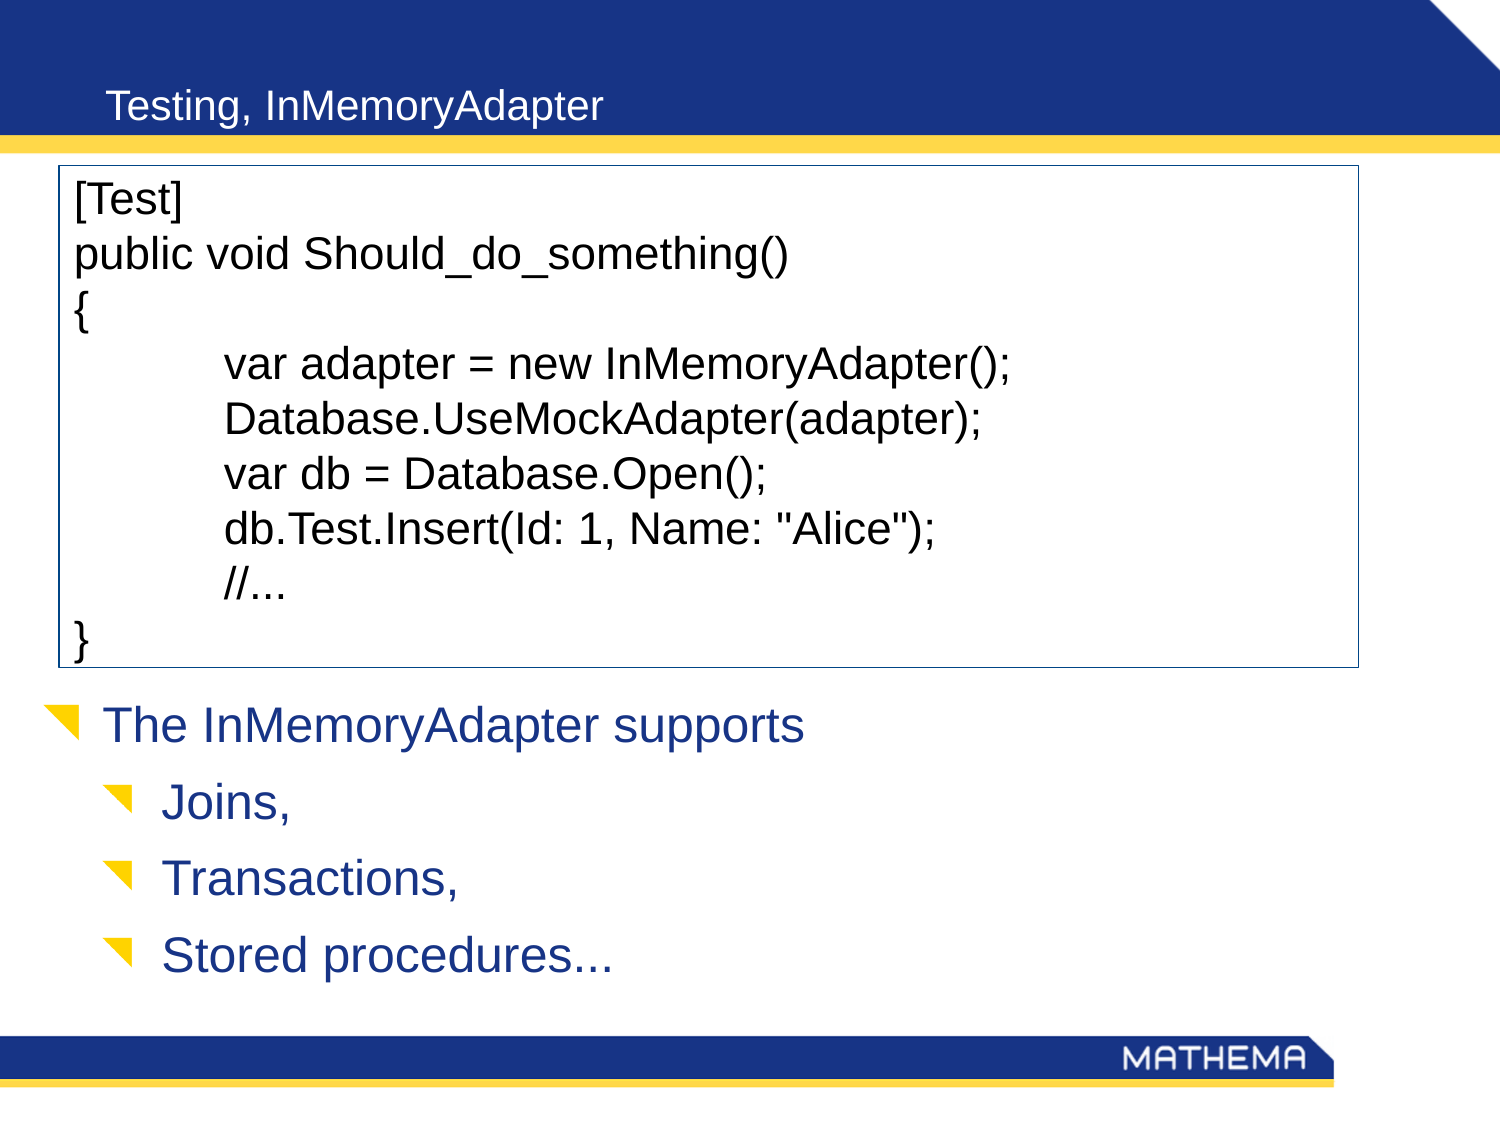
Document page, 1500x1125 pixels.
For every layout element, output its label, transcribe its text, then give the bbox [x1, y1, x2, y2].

text_box The InMemoryAdapter supports Joins, Transactions, Stored procedures... [28, 685, 1394, 1019]
title Testing, InMemoryAdapter [75, 9, 1426, 198]
picture [0, 0, 1500, 1125]
text_box [Test] public void Should_do_something() { var adapter = new InMemoryAdapter(); Database.UseMockAdapter(adapter); var db = Database.Open(); db.Test.Insert(Id: 1, Name: "Alice"); //... } [59, 165, 1359, 668]
